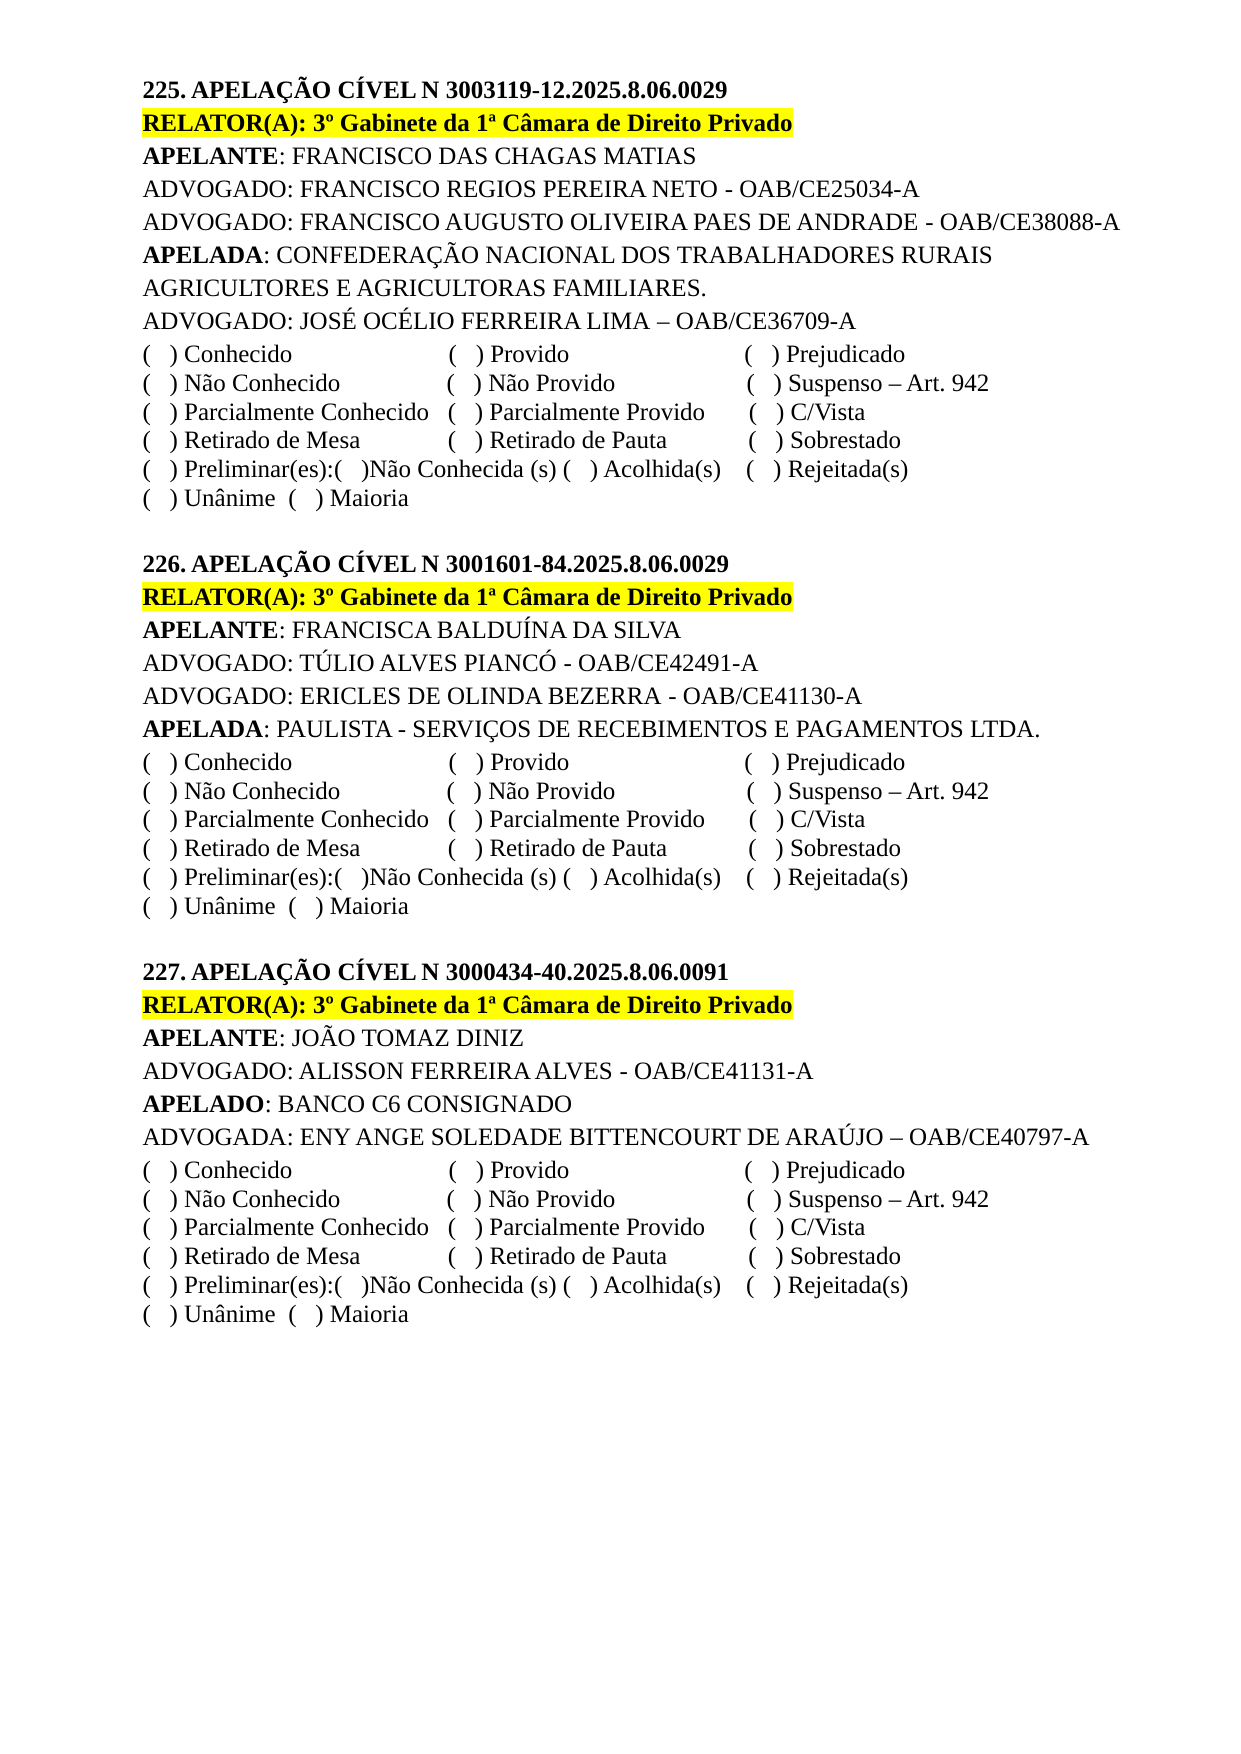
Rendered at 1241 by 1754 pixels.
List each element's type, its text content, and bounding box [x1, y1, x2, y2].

text ( ) Não Conhecido ( ) Não Provido ( ) Suspenso – Art. 942 [142, 776, 1158, 804]
text ( ) Retirado de Mesa ( ) Retirado de Pauta ( ) Sobrestado [142, 1241, 1158, 1270]
text ( ) Preliminar(es):( )Não Conhecida (s) ( ) Acolhida(s) ( ) Rejeitada(s) [142, 1270, 1158, 1299]
text ( ) Unânime ( ) Maioria 226. APELAÇÃO CÍVEL N 3001601-84.2025.8.06.0029 RELATOR(A): 3º Gabinete da 1ª Câmara de Direito Privado APELANTE: FRANCISCA BALDUÍNA DA SILVA ADVOGADO: TÚLIO ALVES PIANCÓ - OAB/CE42491-A ADVOGADO: ERICLES DE OLINDA BEZERRA - OAB/CE41130-A APELADA: PAULISTA - SERVIÇOS DE RECEBIMENTOS E PAGAMENTOS LTDA. [142, 483, 1141, 743]
text ( ) Parcialmente Conhecido ( ) Parcialmente Provido ( ) C/Vista [142, 397, 1158, 425]
text 225. APELAÇÃO CÍVEL N 3003119-12.2025.8.06.0029 RELATOR(A): 3º Gabinete da 1ª Câmara de Direito Privado APELANTE: FRANCISCO DAS CHAGAS MATIAS ADVOGADO: FRANCISCO REGIOS PEREIRA NETO - OAB/CE25034-A ADVOGADO: FRANCISCO AUGUSTO OLIVEIRA PAES DE ANDRADE - OAB/CE38088-A APELADA: CONFEDERAÇÃO NACIONAL DOS TRABALHADORES RURAIS AGRICULTORES E AGRICULTORAS FAMILIARES. ADVOGADO: JOSÉ OCÉLIO FERREIRA LIMA – OAB/CE36709-A [142, 75, 1141, 335]
text ( ) Retirado de Mesa ( ) Retirado de Pauta ( ) Sobrestado [142, 425, 1158, 454]
text ( ) Unânime ( ) Maioria [142, 1299, 1141, 1393]
text ( ) Conhecido ( ) Provido ( ) Prejudicado [142, 1155, 1141, 1184]
text ( ) Retirado de Mesa ( ) Retirado de Pauta ( ) Sobrestado [142, 833, 1158, 862]
text ( ) Não Conhecido ( ) Não Provido ( ) Suspenso – Art. 942 [142, 368, 1158, 397]
text ( ) Conhecido ( ) Provido ( ) Prejudicado [142, 747, 1141, 776]
text ( ) Parcialmente Conhecido ( ) Parcialmente Provido ( ) C/Vista [142, 1212, 1158, 1241]
text ( ) Unânime ( ) Maioria 227. APELAÇÃO CÍVEL N 3000434-40.2025.8.06.0091 RELATOR(A): 3º Gabinete da 1ª Câmara de Direito Privado APELANTE: JOÃO TOMAZ DINIZ ADVOGADO: ALISSON FERREIRA ALVES - OAB/CE41131-A APELADO: BANCO C6 CONSIGNADO ADVOGADA: ENY ANGE SOLEDADE BITTENCOURT DE ARAÚJO – OAB/CE40797-A [142, 891, 1141, 1151]
text ( ) Preliminar(es):( )Não Conhecida (s) ( ) Acolhida(s) ( ) Rejeitada(s) [142, 454, 1158, 483]
text ( ) Parcialmente Conhecido ( ) Parcialmente Provido ( ) C/Vista [142, 804, 1158, 833]
text ( ) Preliminar(es):( )Não Conhecida (s) ( ) Acolhida(s) ( ) Rejeitada(s) [142, 862, 1158, 891]
text ( ) Não Conhecido ( ) Não Provido ( ) Suspenso – Art. 942 [142, 1184, 1158, 1212]
text ( ) Conhecido ( ) Provido ( ) Prejudicado [142, 339, 1141, 368]
